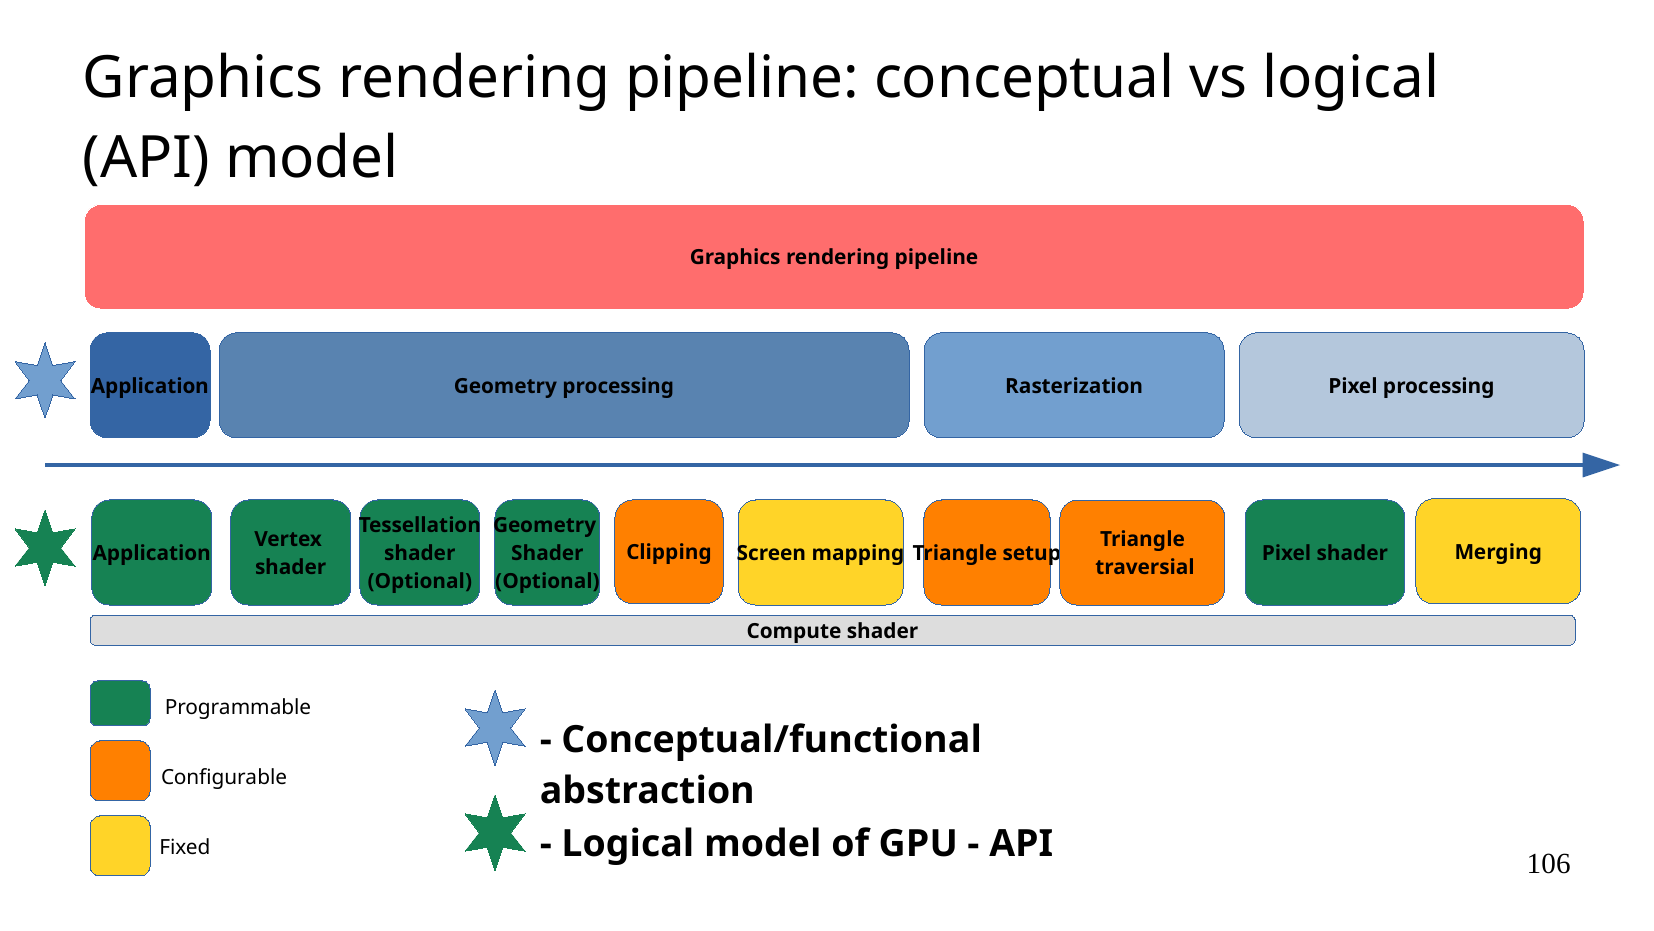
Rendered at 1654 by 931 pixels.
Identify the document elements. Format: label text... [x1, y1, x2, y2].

text_box Tessellation shader (Optional) [359, 499, 480, 606]
text_box Application [91, 499, 212, 606]
text_box [465, 795, 525, 871]
text_box Merging [1415, 498, 1581, 604]
text_box [15, 510, 76, 586]
text_box Triangle traversial [1059, 500, 1225, 606]
text_box Vertex shader [230, 499, 351, 606]
text_box Rasterization [924, 332, 1225, 438]
text_box Geometry processing [219, 332, 910, 438]
text_box Pixel shader [1245, 499, 1405, 606]
text_box Graphics rendering pipeline [84, 204, 1585, 310]
text_box [90, 680, 150, 726]
text_box Pixel processing [1239, 332, 1585, 438]
text_box Triangle setup [923, 499, 1051, 606]
text_box [90, 815, 151, 876]
text_box - Logical model of GPU - API [525, 808, 1141, 871]
text_box Clipping [614, 499, 724, 604]
text_box Fixed [144, 825, 214, 866]
text_box [465, 690, 525, 766]
text_box [90, 740, 151, 801]
title Graphics rendering pipeline: conceptual vs logical (API) model [82, 37, 1571, 193]
text_box Compute shader [90, 615, 1576, 646]
text_box Application [90, 332, 211, 438]
text_box Geometry Shader (Optional) [494, 499, 600, 606]
text_box Screen mapping [738, 499, 904, 606]
text_box Configurable [146, 754, 272, 796]
text_box Programmable [150, 685, 289, 726]
text_box [15, 342, 76, 418]
text_box - Conceptual/functional abstraction [525, 705, 1141, 767]
